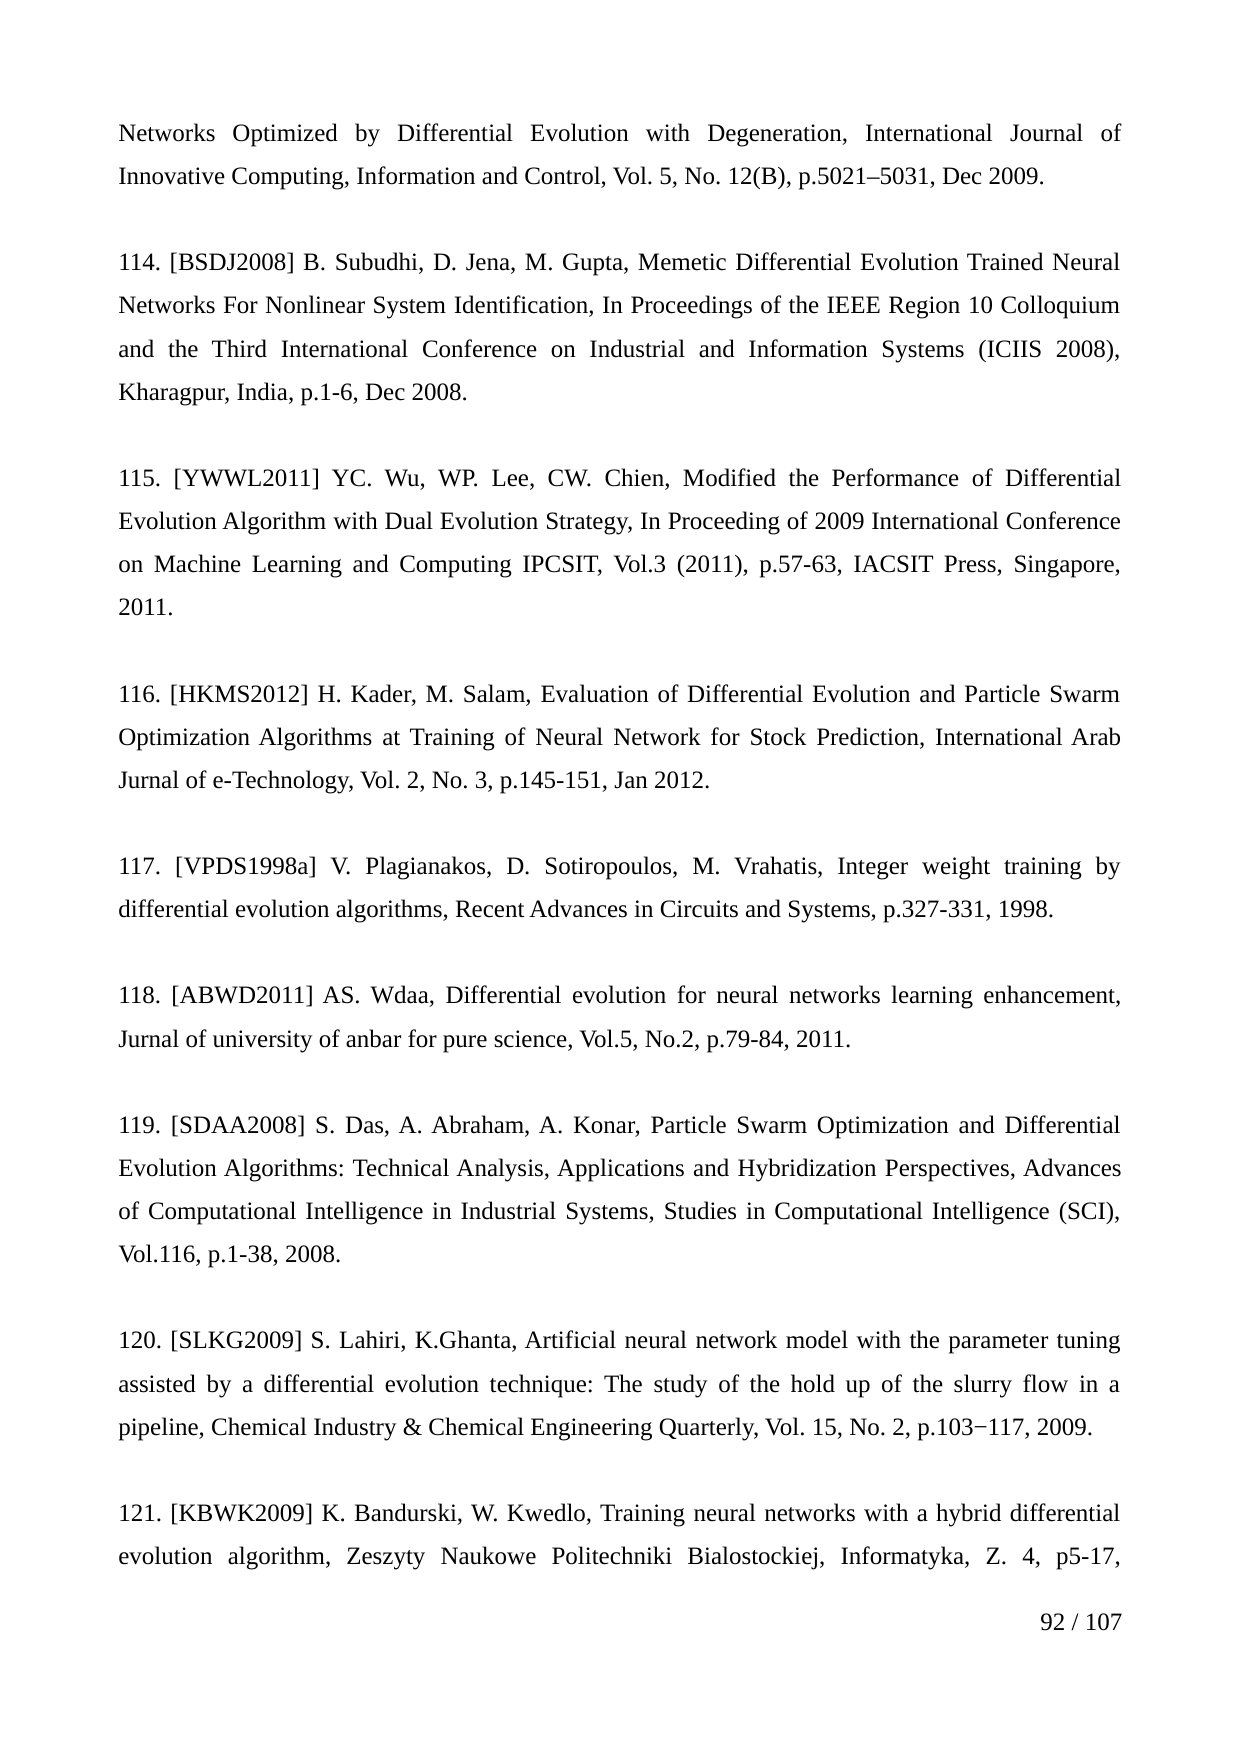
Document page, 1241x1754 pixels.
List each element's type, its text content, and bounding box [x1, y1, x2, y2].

text 115. [YWWL2011] YC. Wu, WP. Lee, CW. Chien, Modified the Performance of Differential Evolution Algorithm with Dual Evolution Strategy, In Proceeding of 2009 International Conference on Machine Learning and Computing IPCSIT, Vol.3 (2011), p.57-63, IACSIT Press, Singapore, 2011. [118, 463, 1122, 621]
text 120. [SLKG2009] S. Lahiri, K.Ghanta, Artificial neural network model with the parameter tuning assisted by a differential evolution technique: The study of the hold up of the slurry flow in a pipeline, Chemical Industry & Chemical Engineering Quarterly, Vol. 15, No. 2, p.103−117, 2009. [118, 1326, 1122, 1441]
text 114. [BSDJ2008] B. Subudhi, D. Jena, M. Gupta, Memetic Differential Evolution Trained Neural Networks For Nonlinear System Identification, In Proceedings of the IEEE Region 10 Colloquium and the Third International Conference on Industrial and Information Systems (ICIIS 2008), Kharagpur, India, p.1-6, Dec 2008. [118, 247, 1122, 406]
text 118. [ABWD2011] AS. Wdaa, Differential evolution for neural networks learning enhancement, Jurnal of university of anbar for pure science, Vol.5, No.2, p.79-84, 2011. [118, 981, 1122, 1052]
text 119. [SDAA2008] S. Das, A. Abraham, A. Konar, Particle Swarm Optimization and Differential Evolution Algorithms: Technical Analysis, Applications and Hybridization Perspectives, Advances of Computational Intelligence in Industrial Systems, Studies in Computational Intelligence (SCI), Vol.116, p.1-38, 2008. [118, 1110, 1122, 1268]
text 116. [HKMS2012] H. Kader, M. Salam, Evaluation of Differential Evolution and Particle Swarm Optimization Algorithms at Training of Neural Network for Stock Prediction, International Arab Jurnal of e-Technology, Vol. 2, No. 3, p.145-151, Jan 2012. [118, 679, 1122, 794]
text 121. [KBWK2009] K. Bandurski, W. Kwedlo, Training neural networks with a hybrid differential evolution algorithm, Zeszyty Naukowe Politechniki Bialostockiej, Informatyka, Z. 4, p5-17, [118, 1498, 1122, 1570]
text 117. [VPDS1998a] V. Plagianakos, D. Sotiropoulos, M. Vrahatis, Integer weight training by differential evolution algorithms, Recent Advances in Circuits and Systems, p.327-331, 1998. [118, 851, 1122, 923]
text Networks Optimized by Differential Evolution with Degeneration, International Journal of Innovative Computing, Information and Control, Vol. 5, No. 12(B), p.5021–5031, Dec 2009. [118, 118, 1122, 190]
